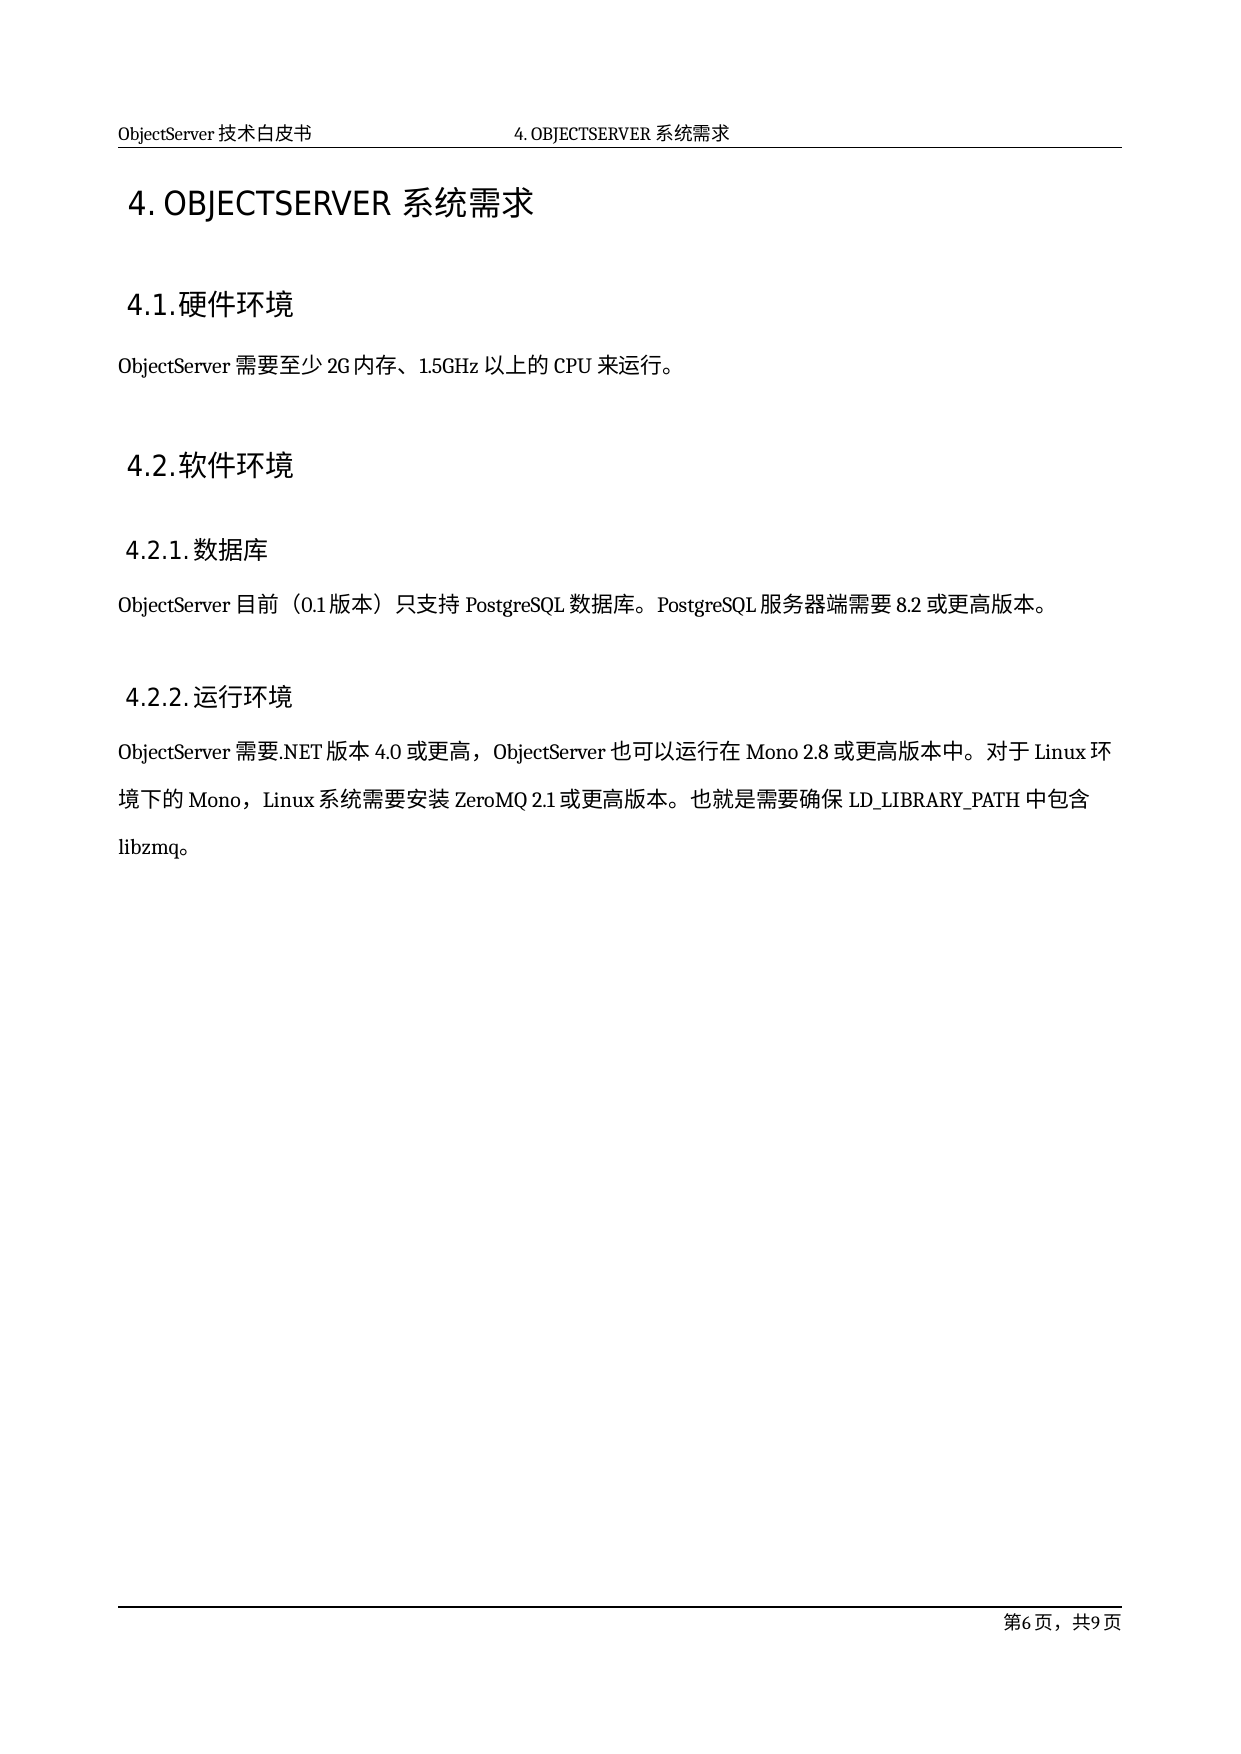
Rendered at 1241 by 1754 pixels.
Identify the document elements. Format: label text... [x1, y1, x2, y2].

text ObjectServer 需要至少2G内存、1.5GHz 以上的 CPU 来运行。 [118, 348, 1122, 380]
text ObjectServer需要.NET版本4.0或更高，ObjectServer也可以运行在Mono 2.8或更高版本中。对于Linux环境下的Mono，Linux系统需要安装 ZeroMQ 2.1或更高版本。也就是需要确保 LD_LIBRARY_PATH 中包含 libzmq。 [118, 734, 1122, 861]
subtitle 数据库 [118, 530, 1122, 567]
subtitle 运行环境 [118, 677, 1122, 713]
text ObjectServer 目前（0.1版本）只支持 PostgreSQL 数据库。PostgreSQL服务器端需要8.2或更高版本。 [118, 587, 1122, 619]
subtitle 软件环境 [118, 443, 1122, 485]
subtitle 硬件环境 [118, 281, 1122, 324]
subtitle OBJECTSERVER 系统需求 [118, 177, 1122, 225]
